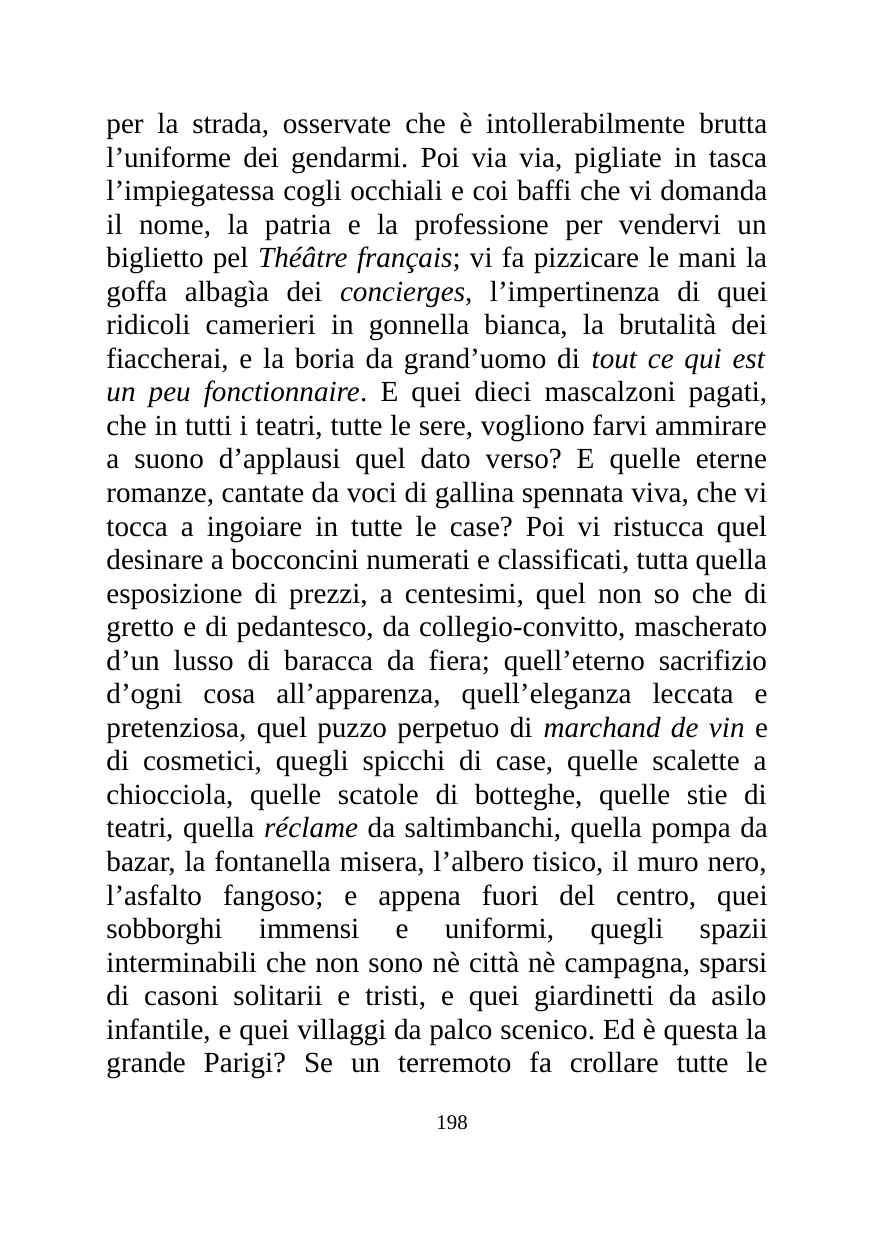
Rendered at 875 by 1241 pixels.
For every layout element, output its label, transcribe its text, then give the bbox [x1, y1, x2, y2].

text per la strada, osservate che è intollerabilmente brutta l’uniforme dei gendarmi. Poi via via, pigliate in tasca l’impiegatessa cogli occhiali e coi baffi che vi domanda il nome, la patria e la professione per vendervi un biglietto pel Théâtre français; vi fa pizzicare le mani la goffa albagìa dei concierges, l’impertinenza di quei ridicoli camerieri in gonnella bianca, la brutalità dei fiaccherai, e la boria da grand’uomo di tout ce qui est un peu fonctionnaire. E quei dieci mascalzoni pagati, che in tutti i teatri, tutte le sere, vogliono farvi ammirare a suono d’applausi quel dato verso? E quelle eterne romanze, cantate da voci di gallina spennata viva, che vi tocca a ingoiare in tutte le case? Poi vi ristucca quel desinare a bocconcini numerati e classificati, tutta quella esposizione di prezzi, a centesimi, quel non so che di gretto e di pedantesco, da collegio-convitto, mascherato d’un lusso di baracca da fiera; quell’eterno sacrifizio d’ogni cosa all’apparenza, quell’eleganza leccata e pretenziosa, quel puzzo perpetuo di marchand de vin e di cosmetici, quegli spicchi di case, quelle scalette a chiocciola, quelle scatole di botteghe, quelle stie di teatri, quella réclame da saltimbanchi, quella pompa da bazar, la fontanella misera, l’albero tisico, il muro nero, l’asfalto fangoso; e appena fuori del centro, quei sobborghi immensi e uniformi, quegli spazii interminabili che non sono nè città nè campagna, sparsi di casoni solitarii e tristi, e quei giardinetti da asilo infantile, e quei villaggi da palco scenico. Ed è questa la grande Parigi? Se un terremoto fa crollare tutte le [106, 106, 768, 1079]
